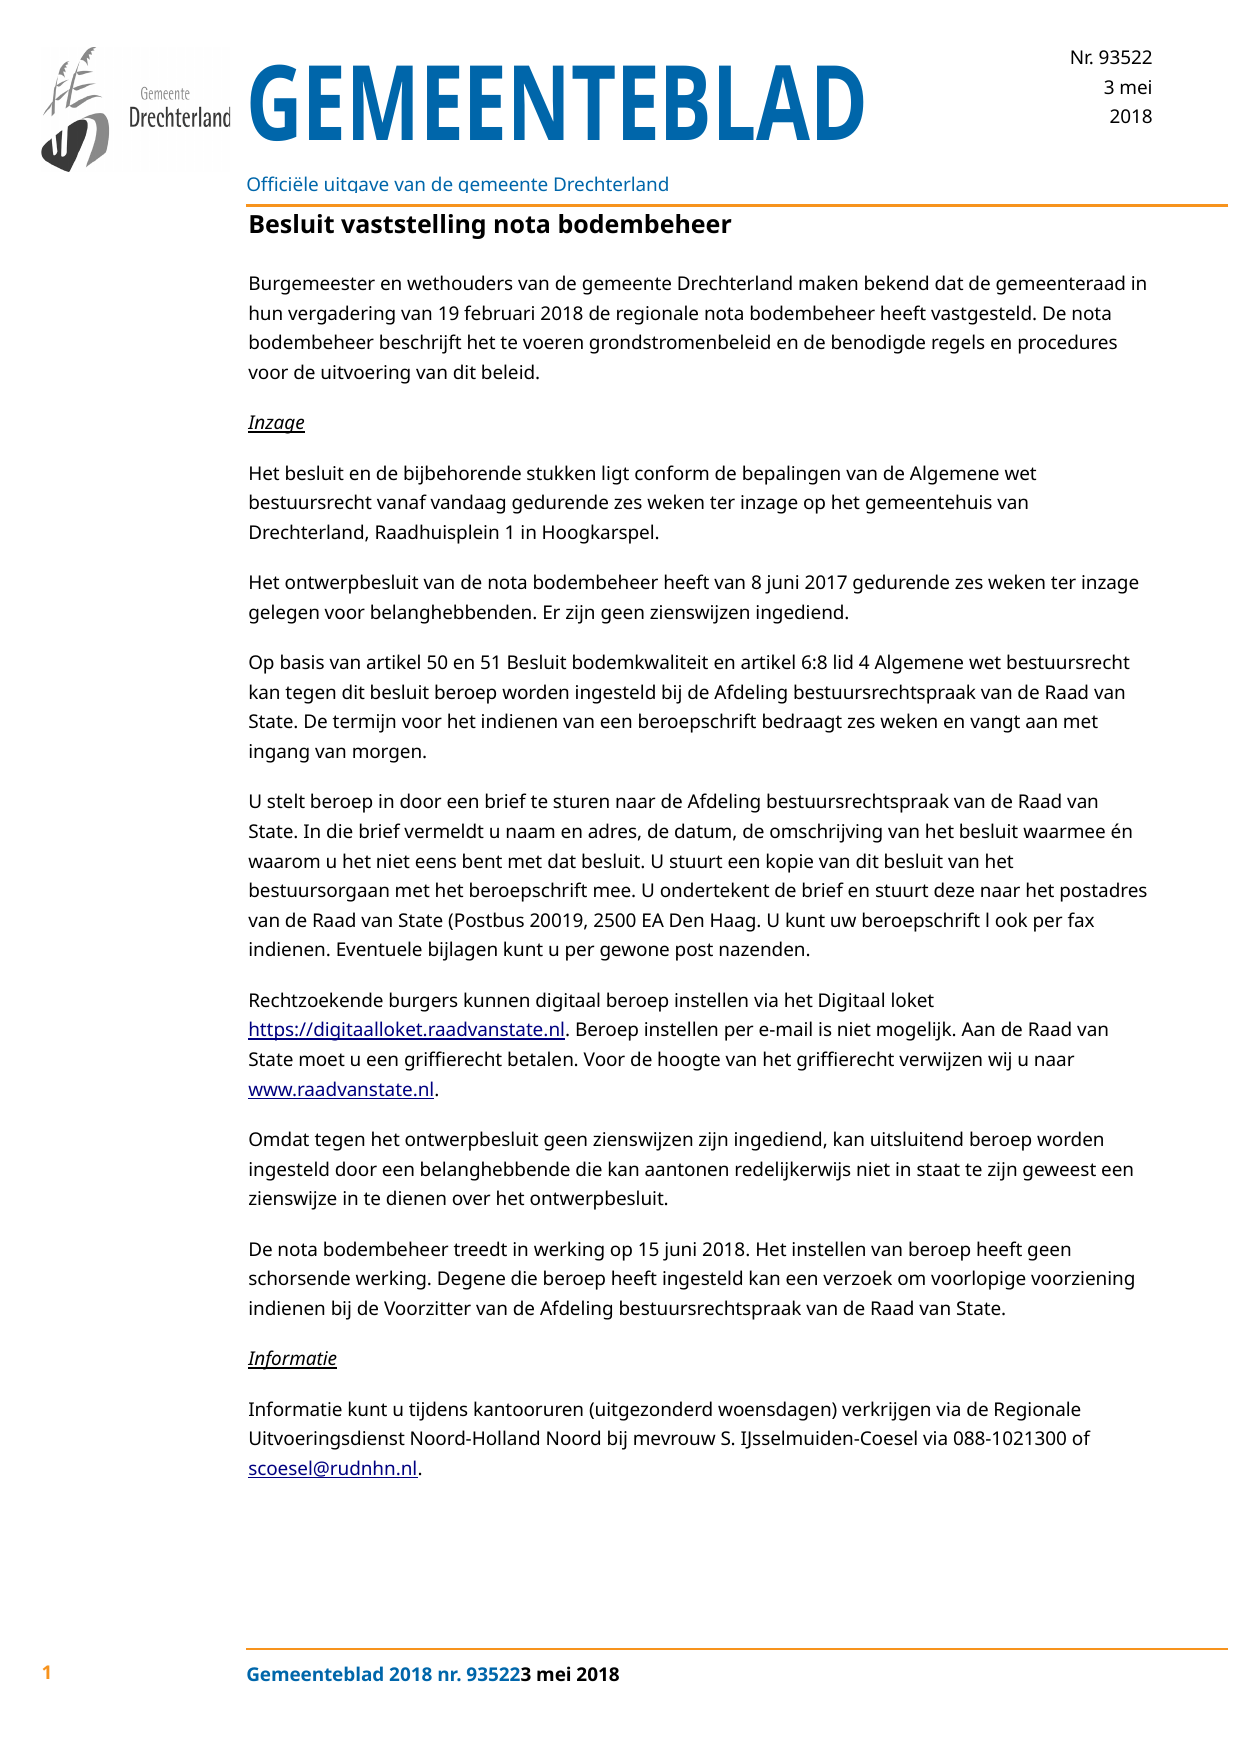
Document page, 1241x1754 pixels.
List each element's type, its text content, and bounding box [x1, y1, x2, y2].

picture [41, 47, 231, 172]
text Burgemeester en wethouders van de gemeente Drechterland maken bekend dat de gemeenteraad in hun vergadering van 19 februari 2018 de regionale nota bodembeheer heeft vastgesteld. De nota bodembeheer beschrijft het te voeren grondstromenbeleid en de benodigde regels en procedures voor de uitvoering van dit beleid. [248, 270, 1152, 385]
text Het besluit en de bijbehorende stukken ligt conform de bepalingen van de Algemene wet bestuursrecht vanaf vandaag gedurende zes weken ter inzage op het gemeentehuis van Drechterland, Raadhuisplein 1 in Hoogkarspel. [248, 460, 1152, 545]
text Het ontwerpbesluit van de nota bodembeheer heeft van 8 juni 2017 gedurende zes weken ter inzage gelegen voor belanghebbenden. Er zijn geen zienswijzen ingediend. [248, 569, 1152, 625]
text Informatie kunt u tijdens kantooruren (uitgezonderd woensdagen) verkrijgen via de Regionale Uitvoeringsdienst Noord-Holland Noord bij mevrouw S. IJsselmuiden-Coesel via 088-1021300 of scoesel@rudnhn.nl. [248, 1396, 1152, 1481]
text Informatie [248, 1345, 1152, 1371]
text Rechtzoekende burgers kunnen digitaal beroep instellen via het Digitaal loket https://digitaalloket.raadvanstate.nl. Beroep instellen per e-mail is niet mogelijk. Aan de Raad van State moet u een griffierecht betalen. Voor de hoogte van het griffierecht verwijzen wij u naar www.raadvanstate.nl. [248, 987, 1152, 1101]
text Besluit vaststelling nota bodembeheer [248, 207, 1152, 241]
text De nota bodembeheer treedt in werking op 15 juni 2018. Het instellen van beroep heeft geen schorsende werking. Degene die beroep heeft ingesteld kan een verzoek om voorlopige voorziening indienen bij de Voorzitter van de Afdeling bestuursrechtspraak van de Raad van State. [248, 1236, 1152, 1321]
text U stelt beroep in door een brief te sturen naar de Afdeling bestuursrechtspraak van de Raad van State. In die brief vermeldt u naam en adres, de datum, de omschrijving van het besluit waarmee én waarom u het niet eens bent met dat besluit. U stuurt een kopie van dit besluit van het bestuursorgaan met het beroepschrift mee. U ondertekent de brief en stuurt deze naar het postadres van de Raad van State (Postbus 20019, 2500 EA Den Haag. U kunt uw beroepschrift l ook per fax indienen. Eventuele bijlagen kunt u per gewone post nazenden. [248, 789, 1152, 962]
text Inzage [248, 409, 1152, 435]
text Op basis van artikel 50 en 51 Besluit bodemkwaliteit en artikel 6:8 lid 4 Algemene wet bestuursrecht kan tegen dit besluit beroep worden ingesteld bij de Afdeling bestuursrechtspraak van de Raad van State. De termijn voor het indienen van een beroepschrift bedraagt zes weken en vangt aan met ingang van morgen. [248, 649, 1152, 764]
text Omdat tegen het ontwerpbesluit geen zienswijzen zijn ingediend, kan uitsluitend beroep worden ingesteld door een belanghebbende die kan aantonen redelijkerwijs niet in staat te zijn geweest een zienswijze in te dienen over het ontwerpbesluit. [248, 1126, 1152, 1211]
